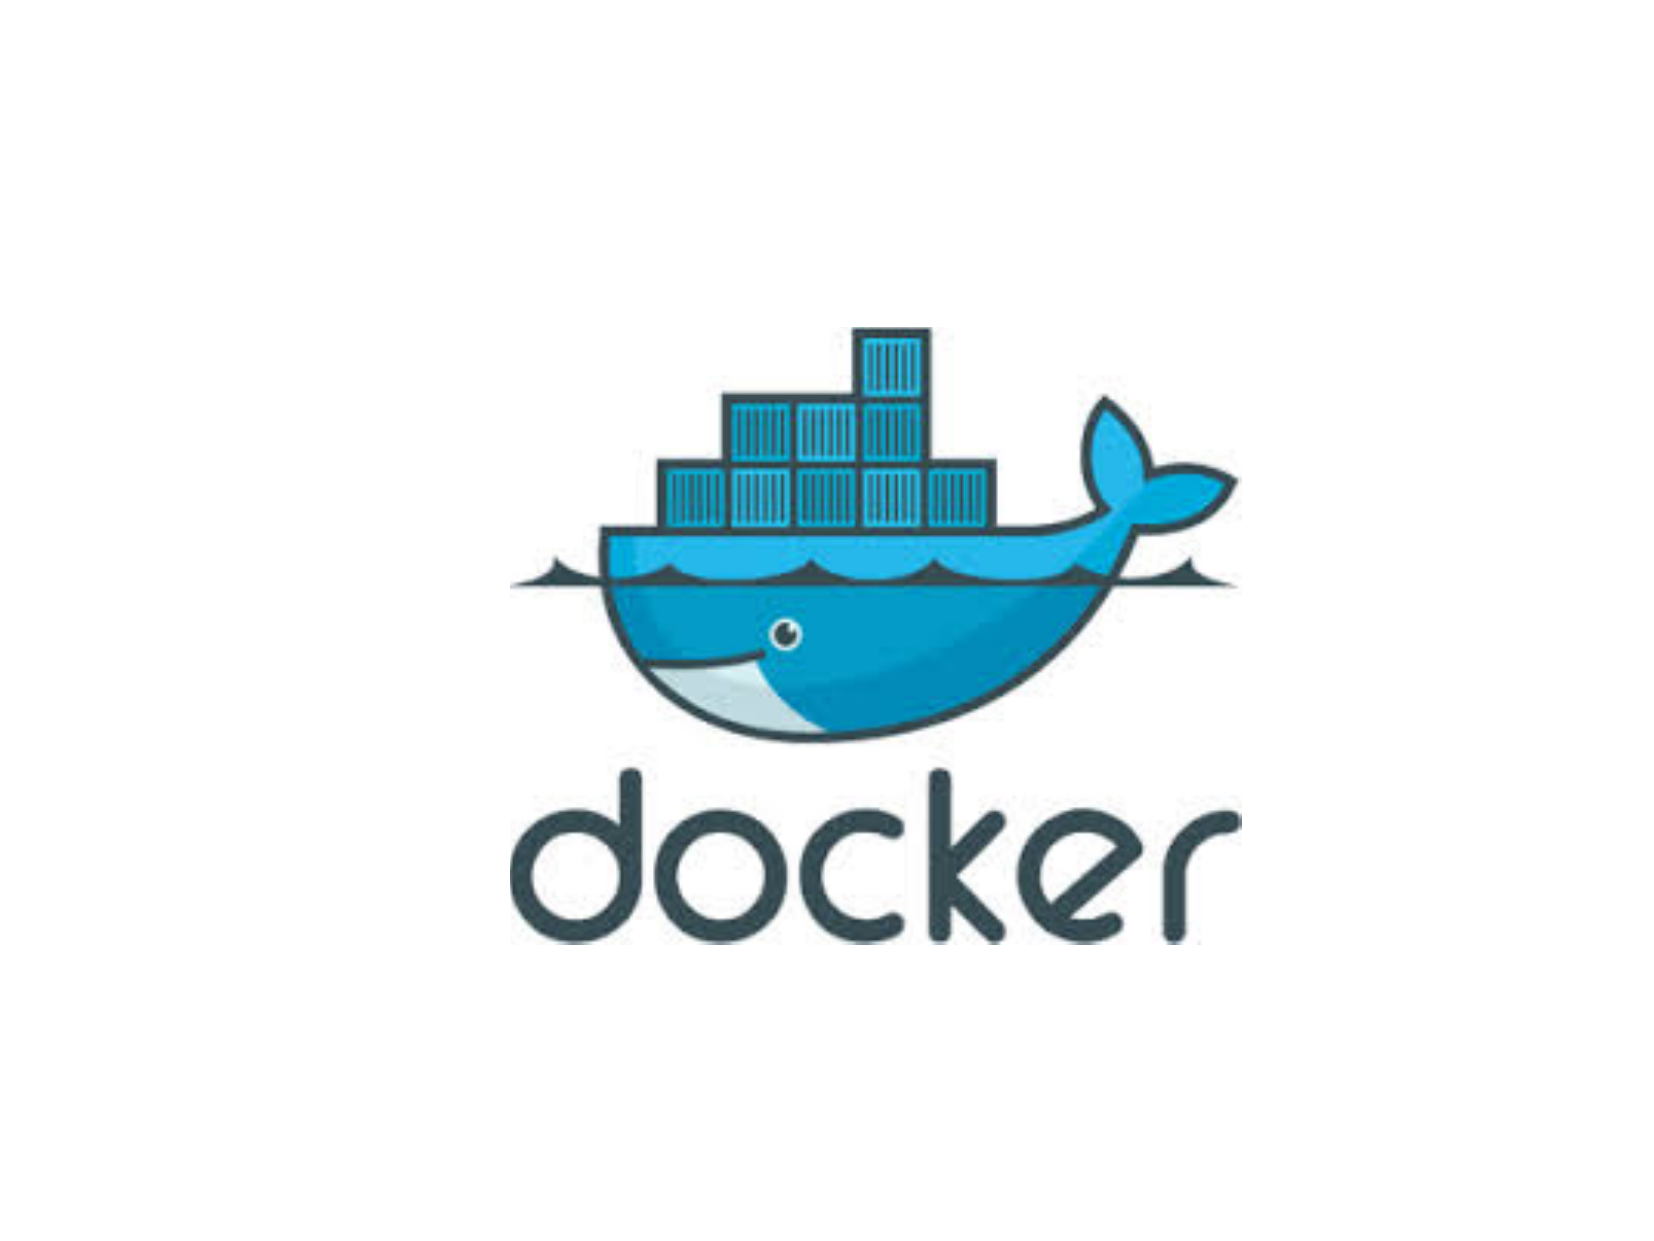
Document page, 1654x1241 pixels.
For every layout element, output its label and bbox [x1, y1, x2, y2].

picture [510, 327, 1242, 946]
